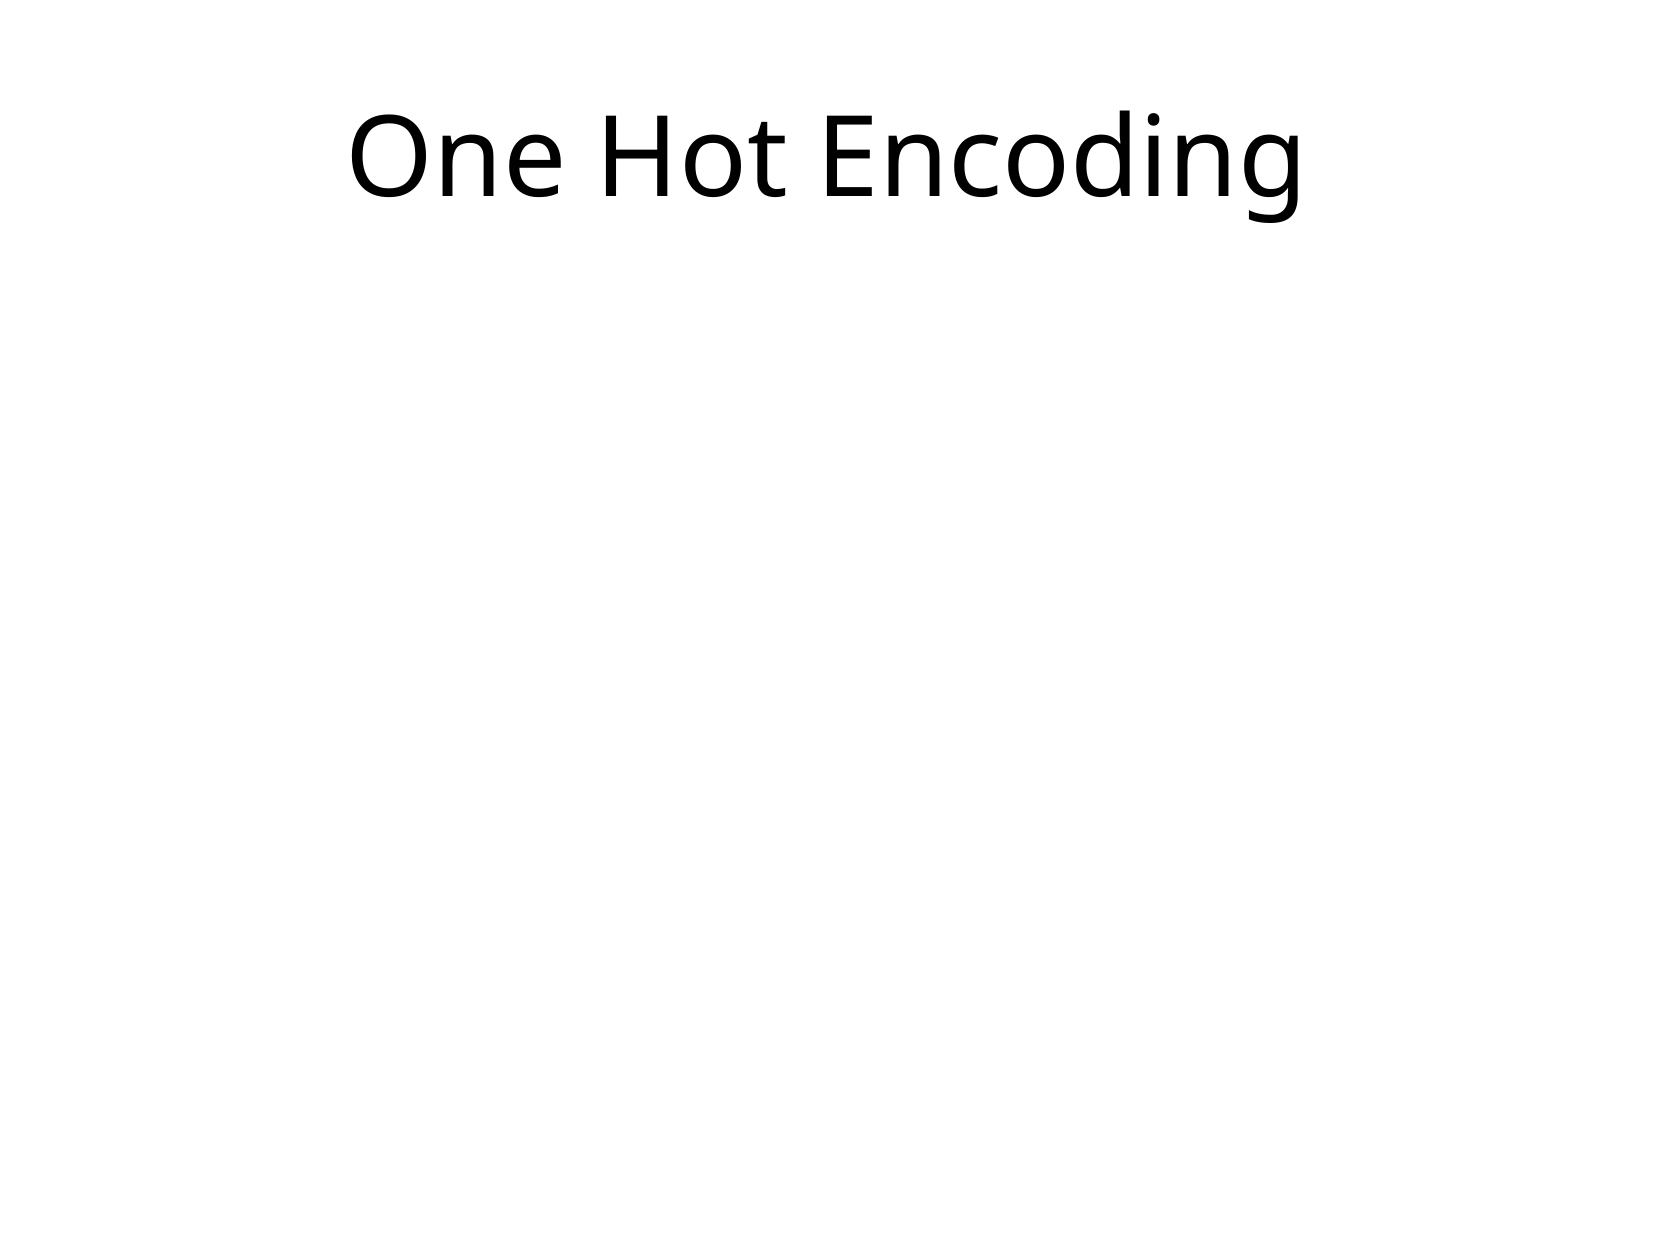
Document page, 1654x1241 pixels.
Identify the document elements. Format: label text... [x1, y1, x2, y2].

title One Hot Encoding [82, 49, 1571, 257]
